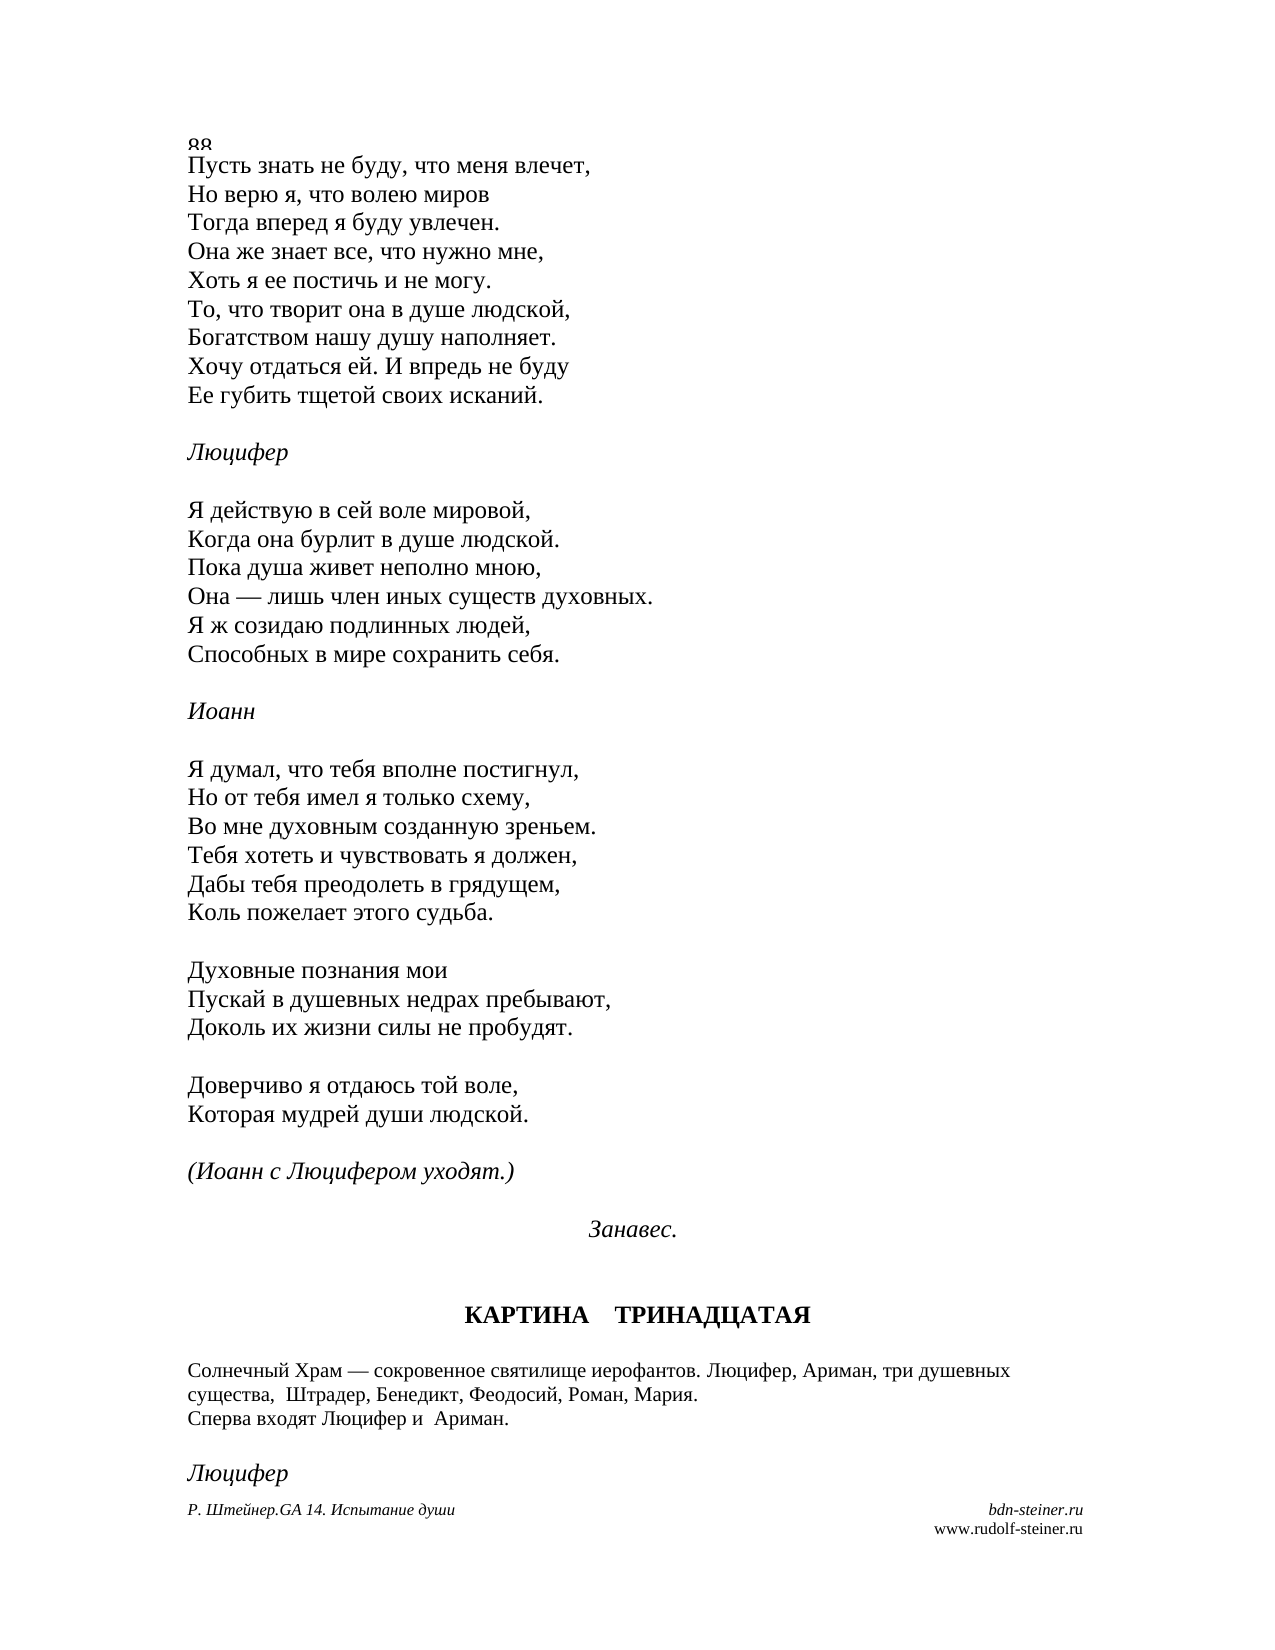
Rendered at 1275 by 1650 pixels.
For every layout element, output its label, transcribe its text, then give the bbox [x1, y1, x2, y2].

text Занавес. [187, 1214, 1087, 1242]
text Иоанн [187, 696, 1087, 725]
text Люцифер [187, 1458, 1087, 1487]
text КАРТИНА ТРИНАДЦАТАЯ [187, 1300, 1087, 1329]
text Духовные познания мои Пускай в душевных недрах пребывают, Доколь их жизни силы не пробудят. [187, 955, 1087, 1041]
text Люцифер [187, 437, 1087, 466]
text Я действую в сей воле мировой, Когда она бурлит в душе людской. Пока душа живет неполно мною, Она — лишь член иных существ духовных. Я ж созидаю подлинных людей, Способных в мире сохранить себя. [187, 495, 1087, 667]
text Солнечный Храм — сокровенное святилище иерофантов. Люцифер, Ариман, три душевных существа, Штрадер, Бенедикт, Феодосий, Роман, Мария. Сперва входят Люцифер и Ариман. [187, 1357, 1087, 1430]
text (Иоанн с Люцифером уходят.) [187, 1156, 1087, 1185]
text Я думал, что тебя вполне постигнул, Но от тебя имел я только схему, Во мне духовным созданную зреньем. Тебя хотеть и чувствовать я должен, Дабы тебя преодолеть в грядущем, Коль пожелает этого судьба. [187, 754, 1087, 926]
text Доверчиво я отдаюсь той воле, Которая мудрей души людской. [187, 1070, 1087, 1127]
text Пусть знать не буду, что меня влечет, Но верю я, что волею миров Тогда вперед я буду увлечен. Она же знает все, что нужно мне, Хоть я ее постичь и не могу. То, что творит она в душе людской, Богатством нашу душу наполняет. Хочу отдаться ей. И впредь не буду Ее губить тщетой своих исканий. [187, 150, 1087, 409]
